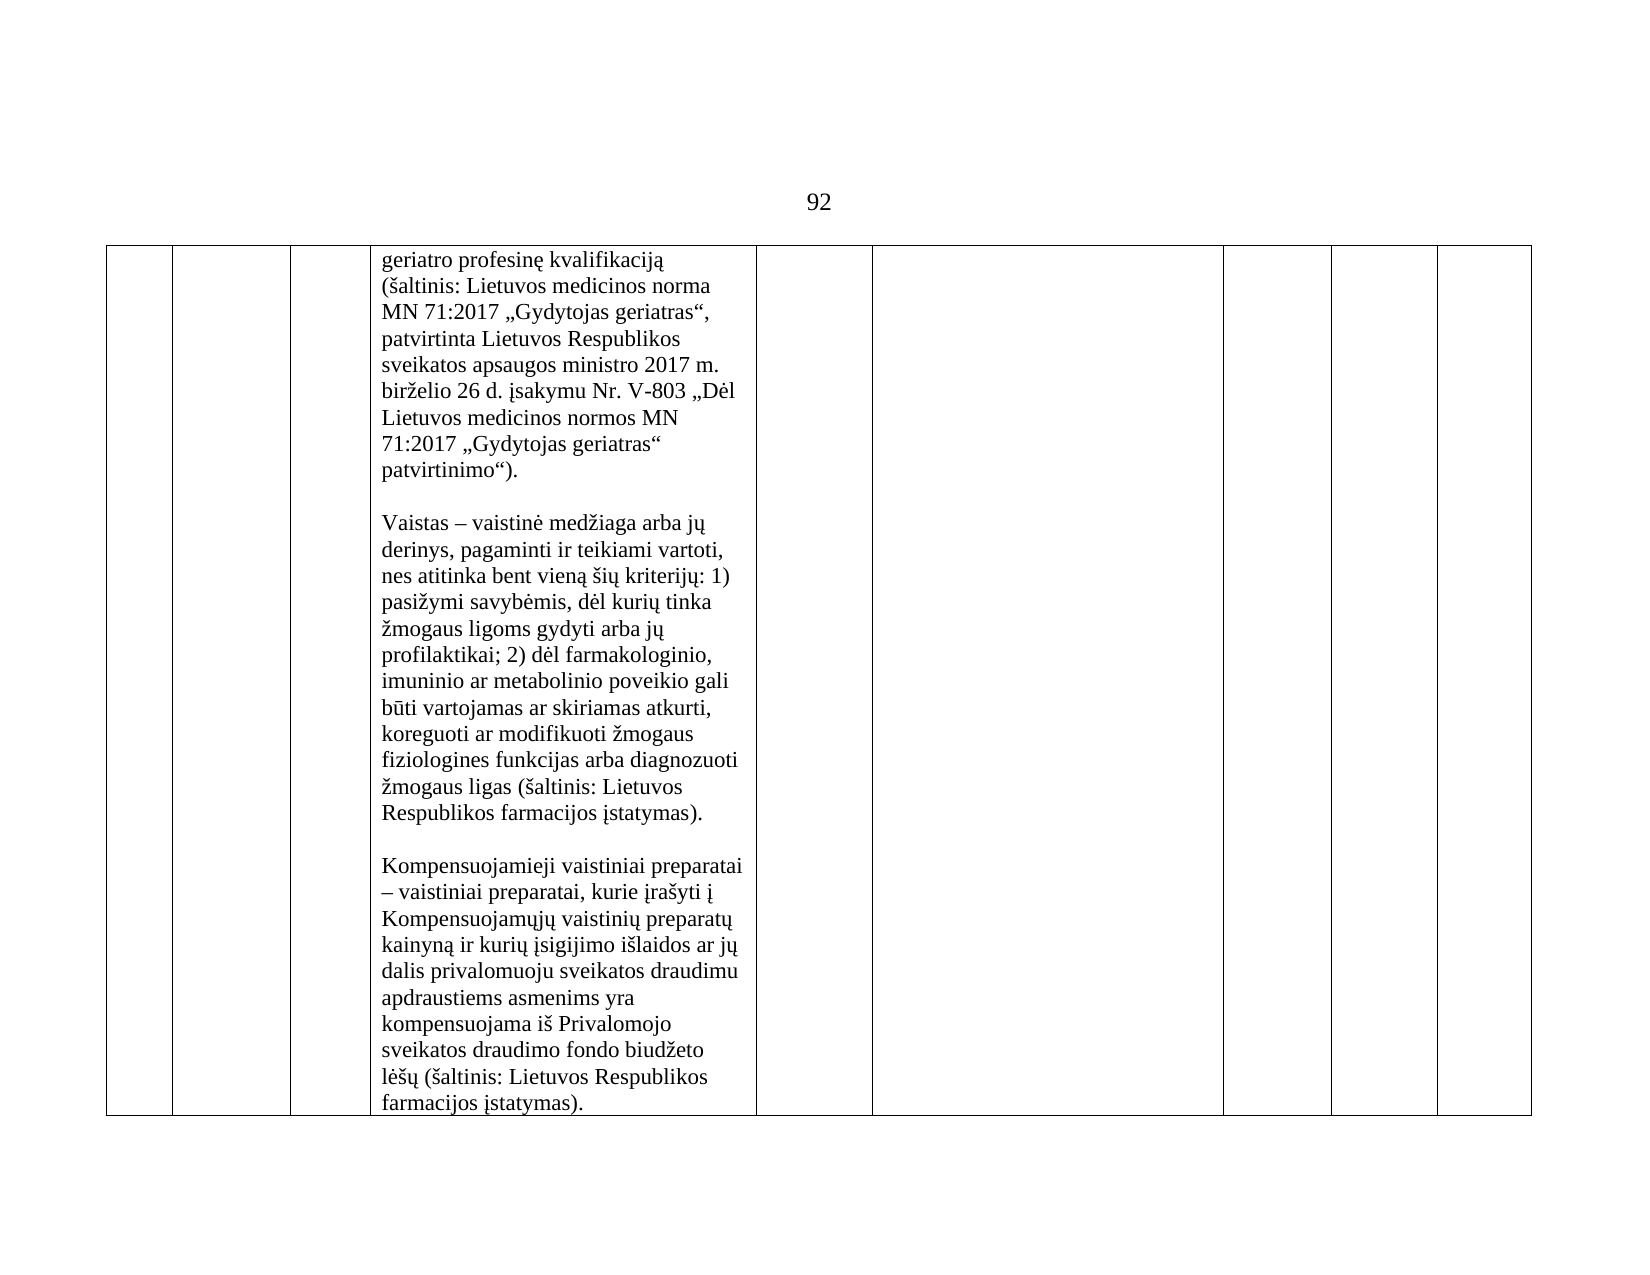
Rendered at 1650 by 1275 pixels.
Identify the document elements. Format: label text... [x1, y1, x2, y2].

table_cell [757, 246, 872, 1115]
table_cell [1224, 246, 1331, 1115]
table_cell geriatro profesinę kvalifikaciją (šaltinis: Lietuvos medicinos norma MN 71:2017 „Gydytojas geriatras“, patvirtinta Lietuvos Respublikos sveikatos apsaugos ministro 2017 m. birželio 26 d. įsakymu Nr. V-803 „Dėl Lietuvos medicinos normos MN 71:2017 „Gydytojas geriatras“ patvirtinimo“). Vaistas – vaistinė medžiaga arba jų derinys, pagaminti ir teikiami vartoti, nes atitinka bent vieną šių kriterijų: 1) pasižymi savybėmis, dėl kurių tinka žmogaus ligoms gydyti arba jų profilaktikai; 2) dėl farmakologinio, imuninio ar metabolinio poveikio gali būti vartojamas ar skiriamas atkurti, koreguoti ar modifikuoti žmogaus fiziologines funkcijas arba diagnozuoti žmogaus ligas (šaltinis: Lietuvos Respublikos farmacijos įstatymas). Kompensuojamieji vaistiniai preparatai – vaistiniai preparatai, kurie įrašyti į Kompensuojamųjų vaistinių preparatų kainyną ir kurių įsigijimo išlaidos ar jų dalis privalomuoju sveikatos draudimu apdraustiems asmenims yra kompensuojama iš Privalomojo sveikatos draudimo fondo biudžeto lėšų (šaltinis: Lietuvos Respublikos farmacijos įstatymas). [371, 246, 756, 1115]
table_cell [173, 246, 290, 1115]
table_cell [1438, 246, 1531, 1115]
table_cell [291, 246, 370, 1115]
table_cell [107, 246, 172, 1115]
table_cell [873, 246, 1223, 1115]
table_cell [1332, 246, 1437, 1115]
